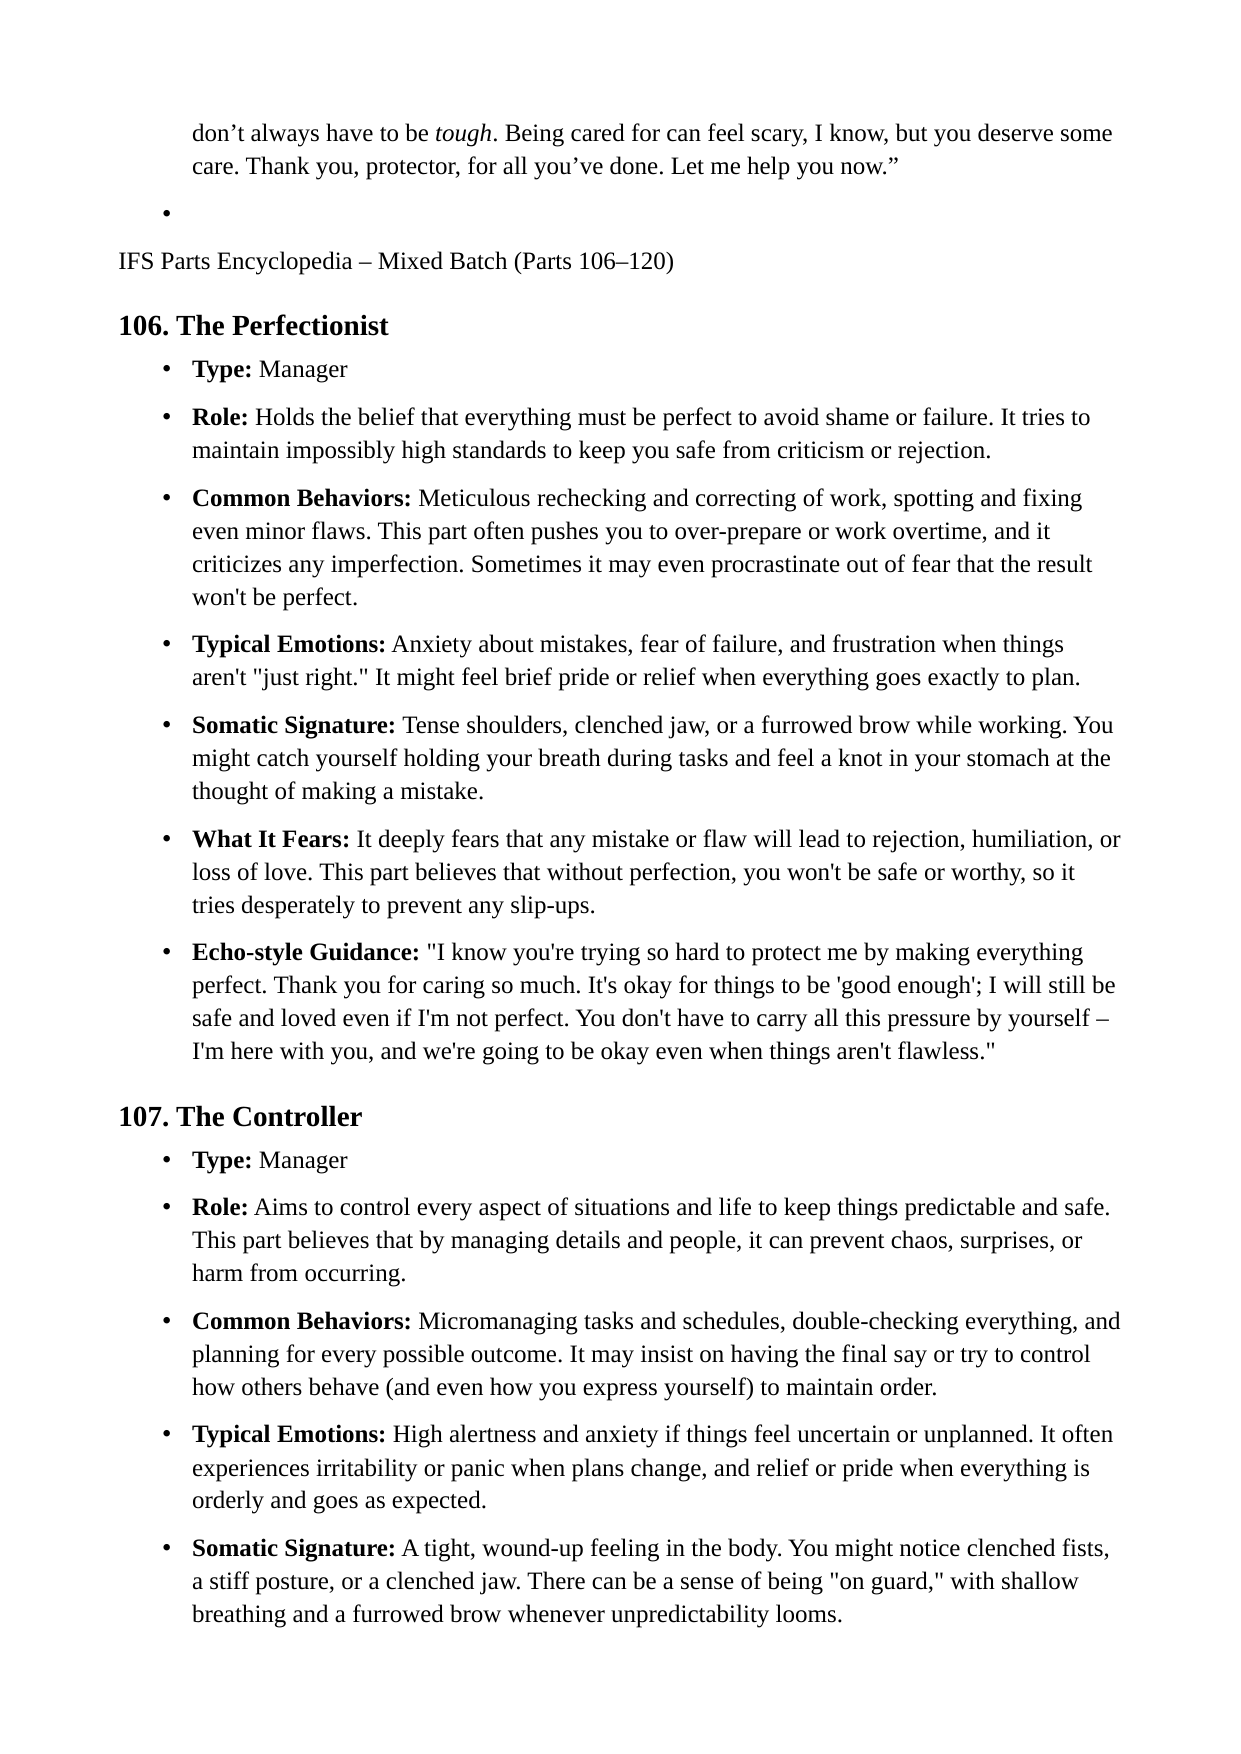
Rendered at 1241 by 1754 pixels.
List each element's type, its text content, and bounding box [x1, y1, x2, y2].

list Role: Holds the belief that everything must be perfect to avoid shame or failure. It tries to maintain impossibly high standards to keep you safe from criticism or rejection. [162, 402, 1122, 464]
list Typical Emotions: Anxiety about mistakes, fear of failure, and frustration when things aren't "just right." It might feel brief pride or relief when everything goes exactly to plan. [162, 629, 1122, 691]
list Role: Aims to control every aspect of situations and life to keep things predictable and safe. This part believes that by managing details and people, it can prevent chaos, surprises, or harm from occurring. [162, 1192, 1122, 1287]
list Type: Manager [162, 354, 1122, 383]
subtitle 107. The Controller [118, 1099, 1122, 1132]
list Common Behaviors: Meticulous rechecking and correcting of work, spotting and fixing even minor flaws. This part often pushes you to over-prepare or work overtime, and it criticizes any imperfection. Sometimes it may even procrastinate out of fear that the result won't be perfect. [162, 483, 1122, 611]
list Somatic Signature: Tense shoulders, clenched jaw, or a furrowed brow while working. You might catch yourself holding your breath during tasks and feel a knot in your stomach at the thought of making a mistake. [162, 710, 1122, 805]
list Type: Manager [162, 1145, 1122, 1173]
subtitle 106. The Perfectionist [118, 308, 1122, 342]
text IFS Parts Encyclopedia – Mixed Batch (Parts 106–120) [118, 246, 1122, 275]
list What It Fears: It deeply fears that any mistake or flaw will lead to rejection, humiliation, or loss of love. This part believes that without perfection, you won't be safe or worthy, so it tries desperately to prevent any slip-ups. [162, 824, 1122, 918]
list Echo-style Guidance: "I know you're trying so hard to protect me by making everything perfect. Thank you for caring so much. It's okay for things to be 'good enough'; I will still be safe and loved even if I'm not perfect. You don't have to carry all this pressure by yourself – I'm here with you, and we're going to be okay even when things aren't flawless." [162, 937, 1122, 1065]
list don’t always have to be tough. Being cared for can feel scary, I know, but you deserve some care. Thank you, protector, for all you’ve done. Let me help you now.” [162, 118, 1122, 180]
list Common Behaviors: Micromanaging tasks and schedules, double-checking everything, and planning for every possible outcome. It may insist on having the final say or try to control how others behave (and even how you express yourself) to maintain order. [162, 1306, 1122, 1401]
list Typical Emotions: High alertness and anxiety if things feel uncertain or unplanned. It often experiences irritability or panic when plans change, and relief or pride when everything is orderly and goes as expected. [162, 1419, 1122, 1514]
list Somatic Signature: A tight, wound-up feeling in the body. You might notice clenched fists, a stiff posture, or a clenched jaw. There can be a sense of being "on guard," with shallow breathing and a furrowed brow whenever unpredictability looms. [162, 1533, 1122, 1628]
